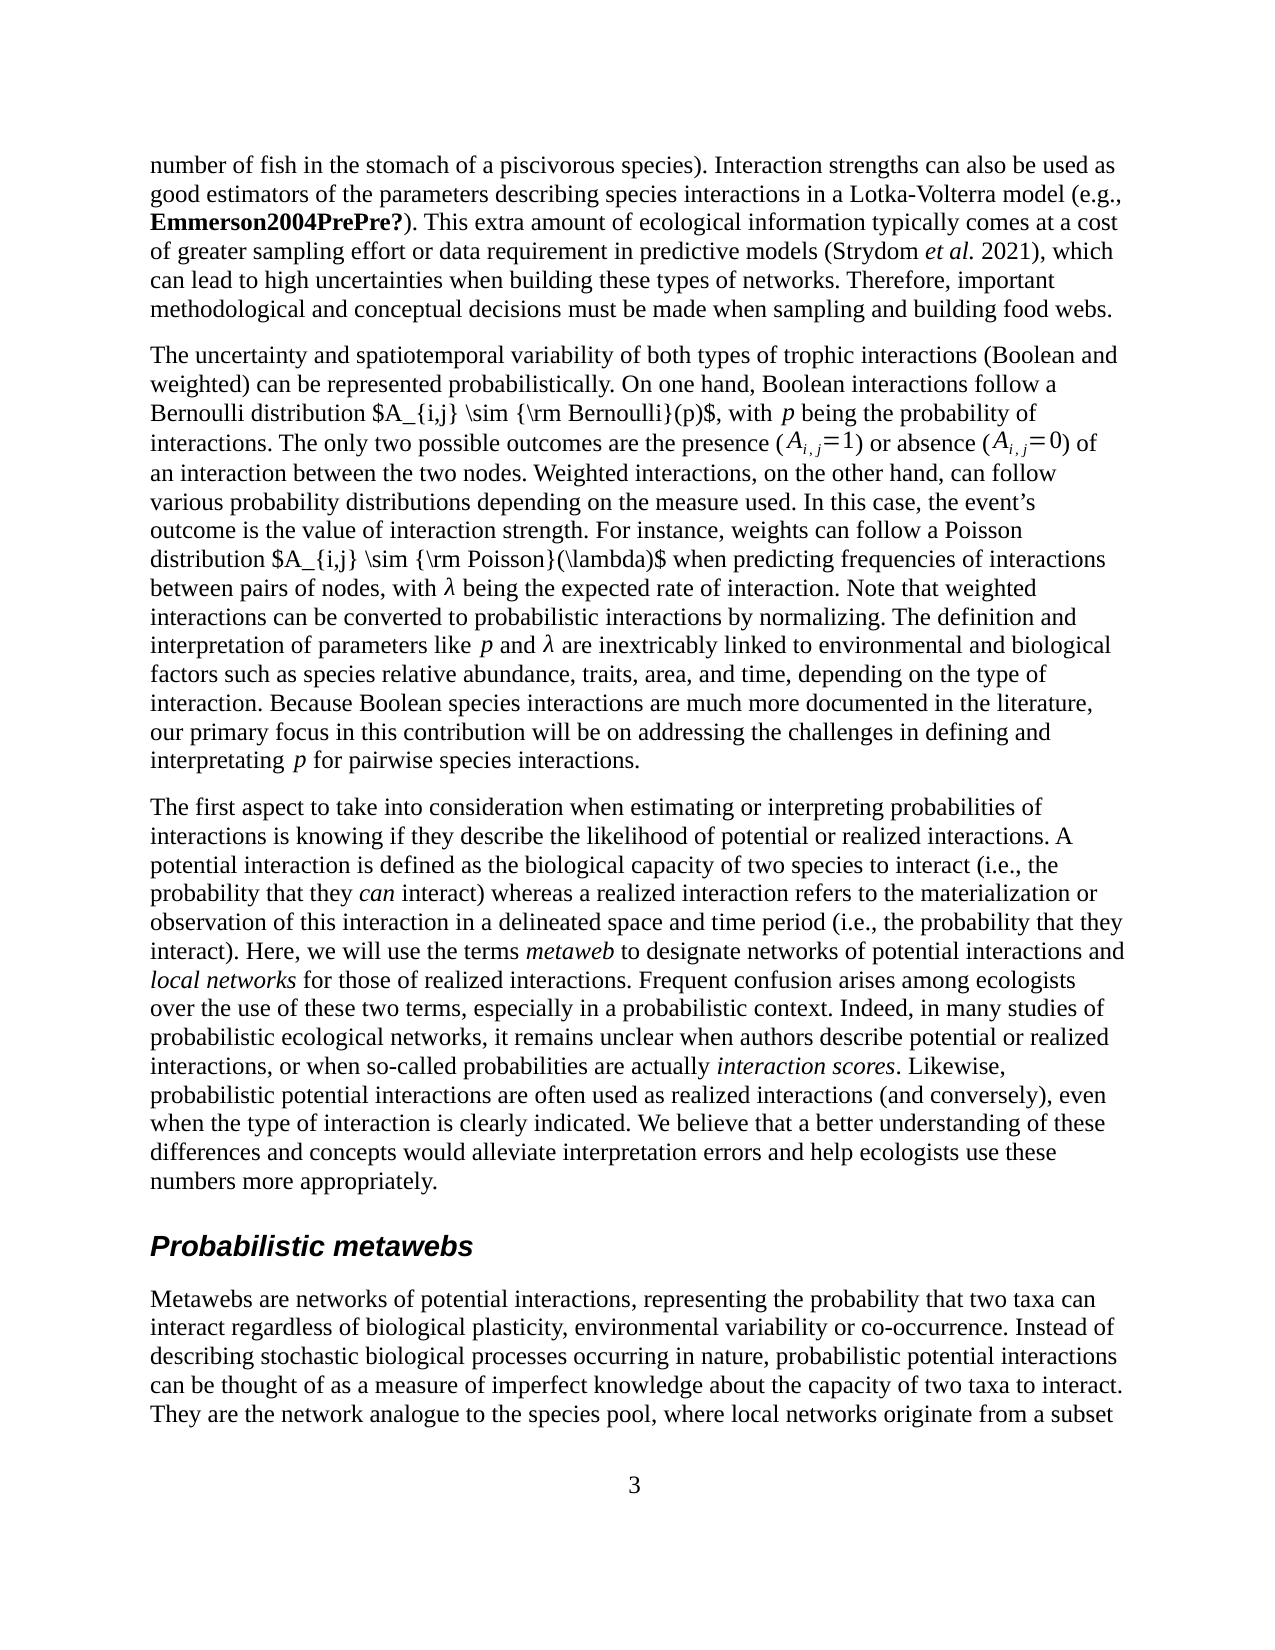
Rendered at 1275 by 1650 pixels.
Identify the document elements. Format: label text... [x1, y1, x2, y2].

text The first aspect to take into consideration when estimating or interpreting probabilities of interactions is knowing if they describe the likelihood of potential or realized interactions. A potential interaction is defined as the biological capacity of two species to interact (i.e., the probability that they can interact) whereas a realized interaction refers to the materialization or observation of this interaction in a delineated space and time period (i.e., the probability that they interact). Here, we will use the terms metaweb to designate networks of potential interactions and local networks for those of realized interactions. Frequent confusion arises among ecologists over the use of these two terms, especially in a probabilistic context. Indeed, in many studies of probabilistic ecological networks, it remains unclear when authors describe potential or realized interactions, or when so-called probabilities are actually interaction scores. Likewise, probabilistic potential interactions are often used as realized interactions (and conversely), even when the type of interaction is clearly indicated. We believe that a better understanding of these differences and concepts would alleviate interpretation errors and help ecologists use these numbers more appropriately. [150, 792, 1125, 1195]
text number of fish in the stomach of a piscivorous species). Interaction strengths can also be used as good estimators of the parameters describing species interactions in a Lotka-Volterra model (e.g., Emmerson2004PrePre?). This extra amount of ecological information typically comes at a cost of greater sampling effort or data requirement in predictive models (Strydom et al. 2021), which can lead to high uncertainties when building these types of networks. Therefore, important methodological and conceptual decisions must be made when sampling and building food webs. [150, 150, 1125, 322]
text The uncertainty and spatiotemporal variability of both types of trophic interactions (Boolean and weighted) can be represented probabilistically. On one hand, Boolean interactions follow a Bernoulli distribution $A_{i,j} \sim {\rm Bernoulli}(p)$, with being the probability of interactions. The only two possible outcomes are the presence () or absence () of an interaction between the two nodes. Weighted interactions, on the other hand, can follow various probability distributions depending on the measure used. In this case, the event’s outcome is the value of interaction strength. For instance, weights can follow a Poisson distribution $A_{i,j} \sim {\rm Poisson}(\lambda)$ when predicting frequencies of interactions between pairs of nodes, with being the expected rate of interaction. Note that weighted interactions can be converted to probabilistic interactions by normalizing. The definition and interpretation of parameters like and are inextricably linked to environmental and biological factors such as species relative abundance, traits, area, and time, depending on the type of interaction. Because Boolean species interactions are much more documented in the literature, our primary focus in this contribution will be on addressing the challenges in defining and interpretating for pairwise species interactions. [150, 340, 1125, 774]
text Metawebs are networks of potential interactions, representing the probability that two taxa can interact regardless of biological plasticity, environmental variability or co-occurrence. Instead of describing stochastic biological processes occurring in nature, probabilistic potential interactions can be thought of as a measure of imperfect knowledge about the capacity of two taxa to interact. They are the network analogue to the species pool, where local networks originate from a subset [150, 1284, 1125, 1427]
subtitle Probabilistic metawebs [150, 1229, 1125, 1262]
